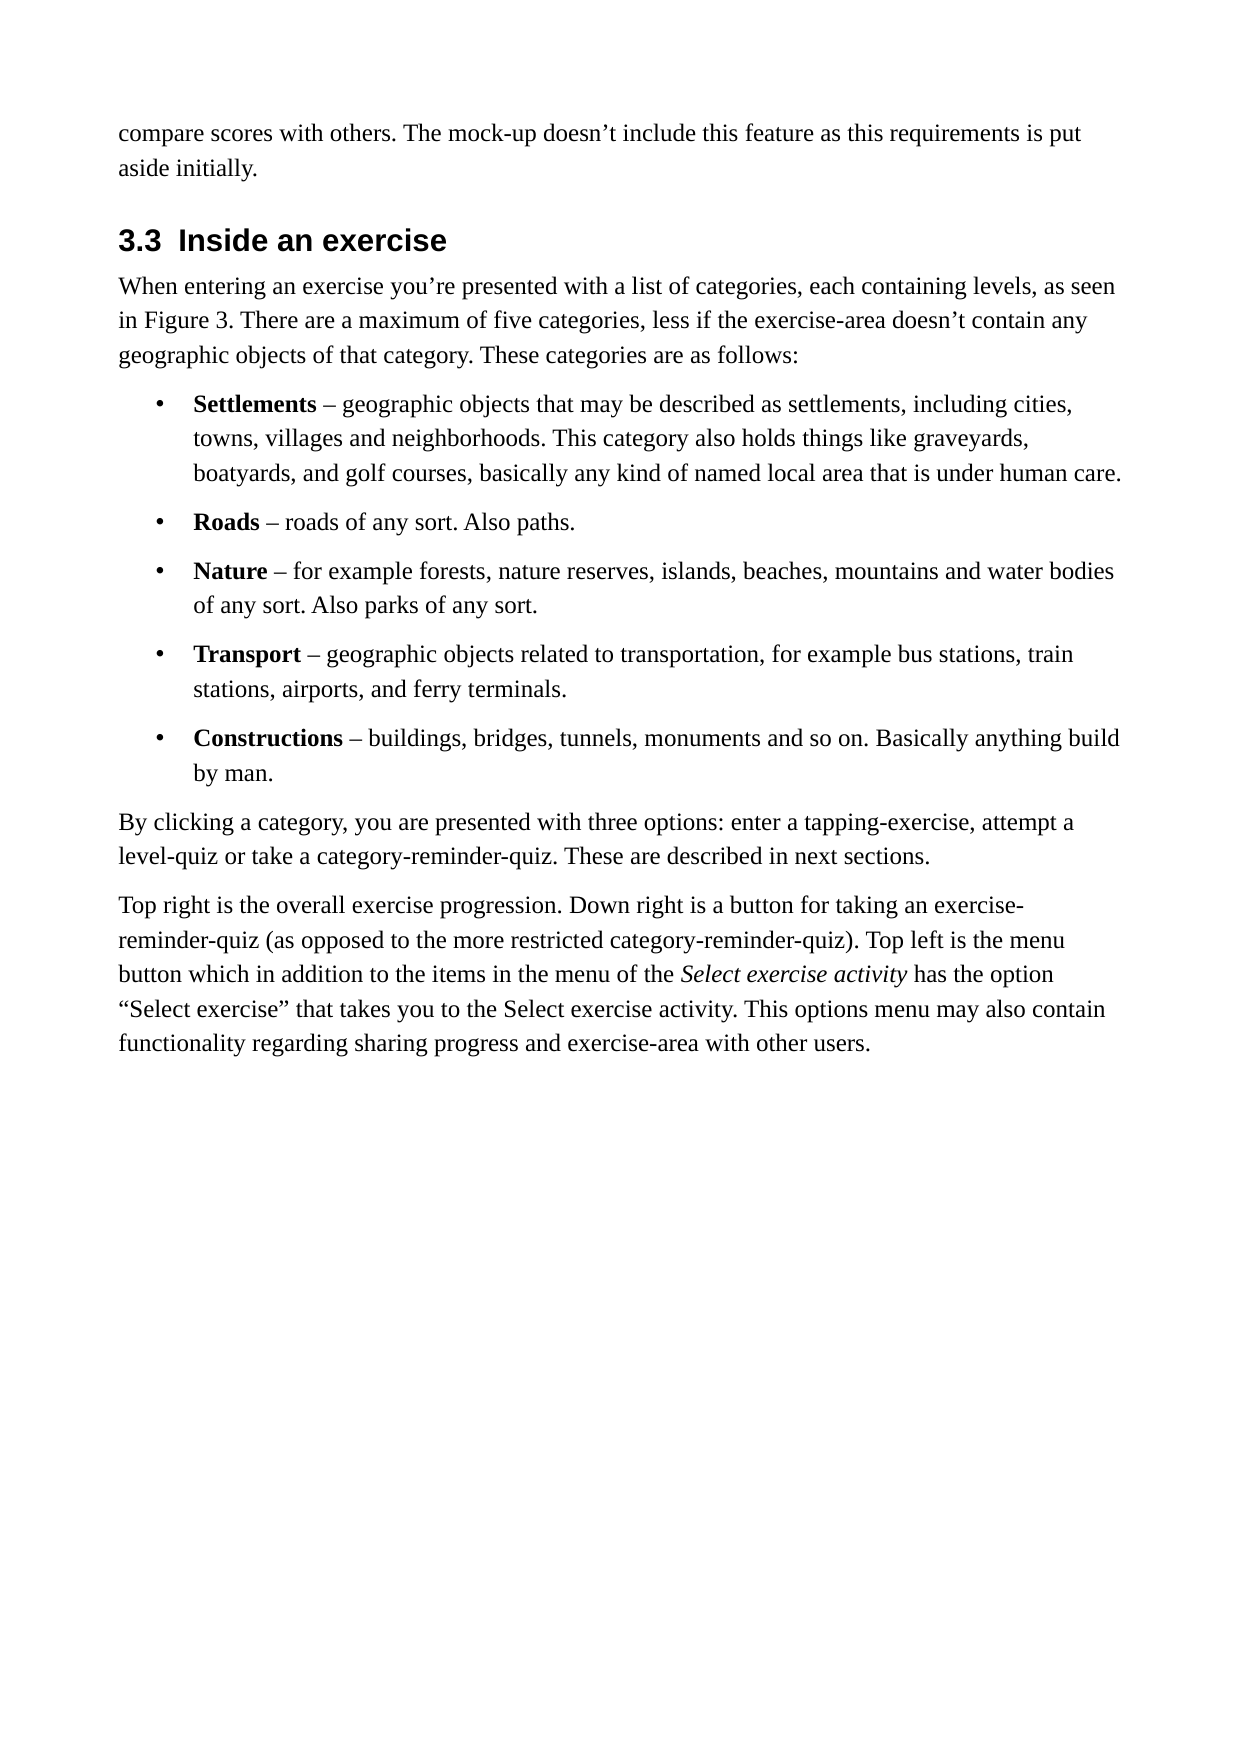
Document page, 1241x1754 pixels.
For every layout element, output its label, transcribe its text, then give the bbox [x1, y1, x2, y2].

list Constructions – buildings, bridges, tunnels, monuments and so on. Basically anything build by man. [156, 723, 1122, 786]
list Nature – for example forests, nature reserves, islands, beaches, mountains and water bodies of any sort. Also parks of any sort. [156, 556, 1122, 619]
text By clicking a category, you are presented with three options: enter a tapping-exercise, attempt a level-quiz or take a category-reminder-quiz. These are described in next sections. [118, 807, 1122, 870]
list Settlements – geographic objects that may be described as settlements, including cities, towns, villages and neighborhoods. This category also holds things like graveyards, boatyards, and golf courses, basically any kind of named local area that is under human care. [156, 389, 1122, 487]
text compare scores with others. The mock-up doesn’t include this feature as this requirements is put aside initially. [118, 118, 1122, 181]
list Transport – geographic objects related to transportation, for example bus stations, train stations, airports, and ferry terminals. [156, 639, 1122, 703]
subtitle Inside an exercise [118, 222, 1122, 258]
text Top right is the overall exercise progression. Down right is a button for taking an exercise-reminder-quiz (as opposed to the more restricted category-reminder-quiz). Top left is the menu button which in addition to the items in the menu of the Select exercise activity has the option “Select exercise” that takes you to the Select exercise activity. This options menu may also contain functionality regarding sharing progress and exercise-area with other users. [118, 890, 1122, 1057]
list Roads – roads of any sort. Also paths. [156, 507, 1122, 536]
text When entering an exercise you’re presented with a list of categories, each containing levels, as seen in Figure 3. There are a maximum of five categories, less if the exercise-area doesn’t contain any geographic objects of that category. These categories are as follows: [118, 271, 1122, 369]
